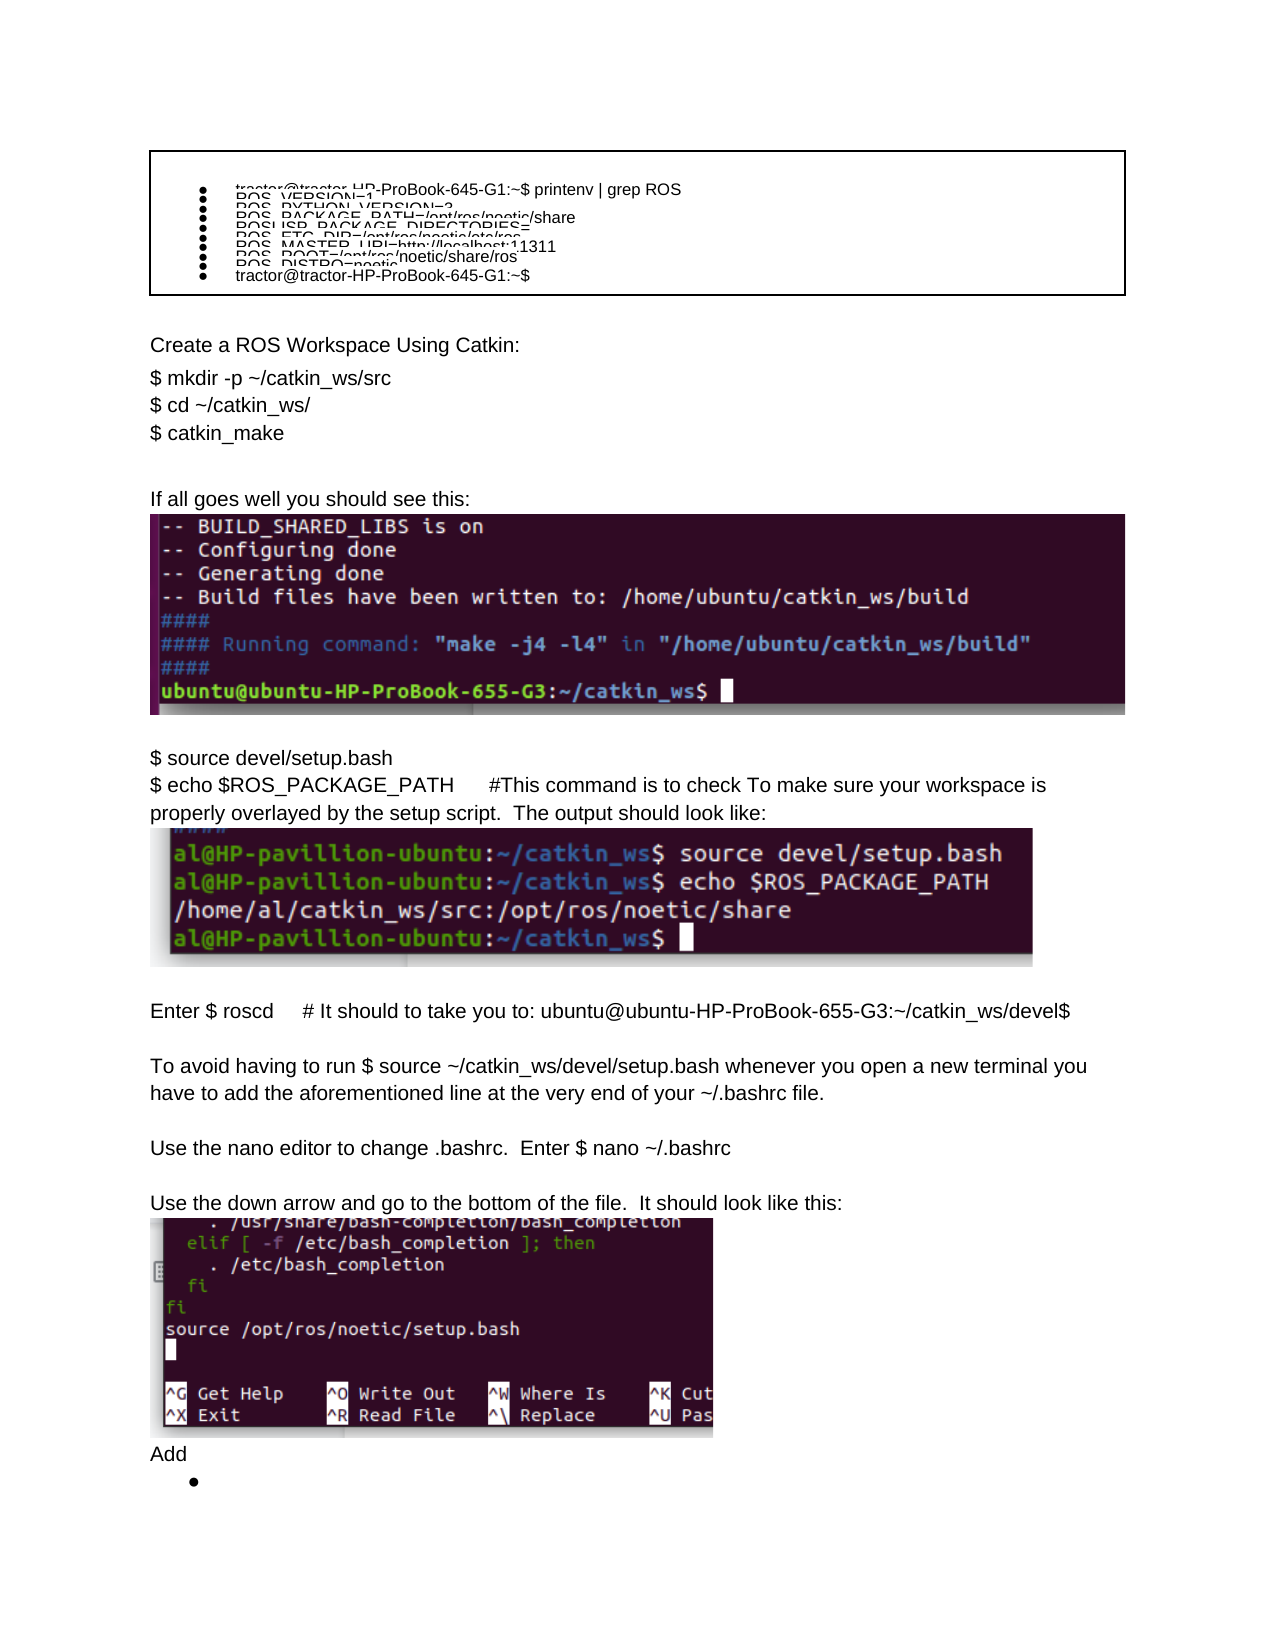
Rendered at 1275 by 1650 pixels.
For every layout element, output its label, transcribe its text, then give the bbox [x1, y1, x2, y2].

text Use the down arrow and go to the bottom of the file. It should look like this: [150, 1191, 1125, 1215]
picture [150, 1218, 714, 1438]
text Use the nano editor to change .bashrc. Enter $ nano ~/.bashrc [150, 1136, 1125, 1160]
table_header tractor@tractor-HP-ProBook-645-G1:~$ printenv | grep ROS ROS_VERSION=1 ROS_PYTHON_VERSION=3 ROS_PACKAGE_PATH=/opt/ros/noetic/share ROSLISP_PACKAGE_DIRECTORIES= ROS_ETC_DIR=/opt/ros/noetic/etc/ros ROS_MASTER_URI=http://localhost:11311 ROS_ROOT=/opt/ros/noetic/share/ros ROS_DISTRO=noetic tractor@tractor-HP-ProBook-645-G1:~$ [151, 152, 1124, 294]
text Enter $ roscd # It should to take you to: ubuntu@ubuntu-HP-ProBook-655-G3:~/catkin_ws/devel$ [150, 998, 1125, 1022]
text To avoid having to run $ source ~/catkin_ws/devel/setup.bash whenever you open a new terminal you have to add the aforementioned line at the very end of your ~/.bashrc file. [150, 1053, 1125, 1105]
subtitle Create a ROS Workspace Using Catkin: [150, 333, 1125, 357]
text If all goes well you should see this: [150, 487, 1125, 511]
picture [150, 828, 1033, 967]
text $ mkdir -p ~/catkin_ws/src $ cd ~/catkin_ws/ $ catkin_make [150, 366, 1125, 444]
text $ echo $ROS_PACKAGE_PATH #This command is to check To make sure your workspace is properly overlayed by the setup script. The output should look like: [150, 773, 1125, 824]
text $ source devel/setup.bash [150, 746, 1125, 769]
text Add [150, 1442, 1125, 1466]
picture [150, 514, 1125, 715]
